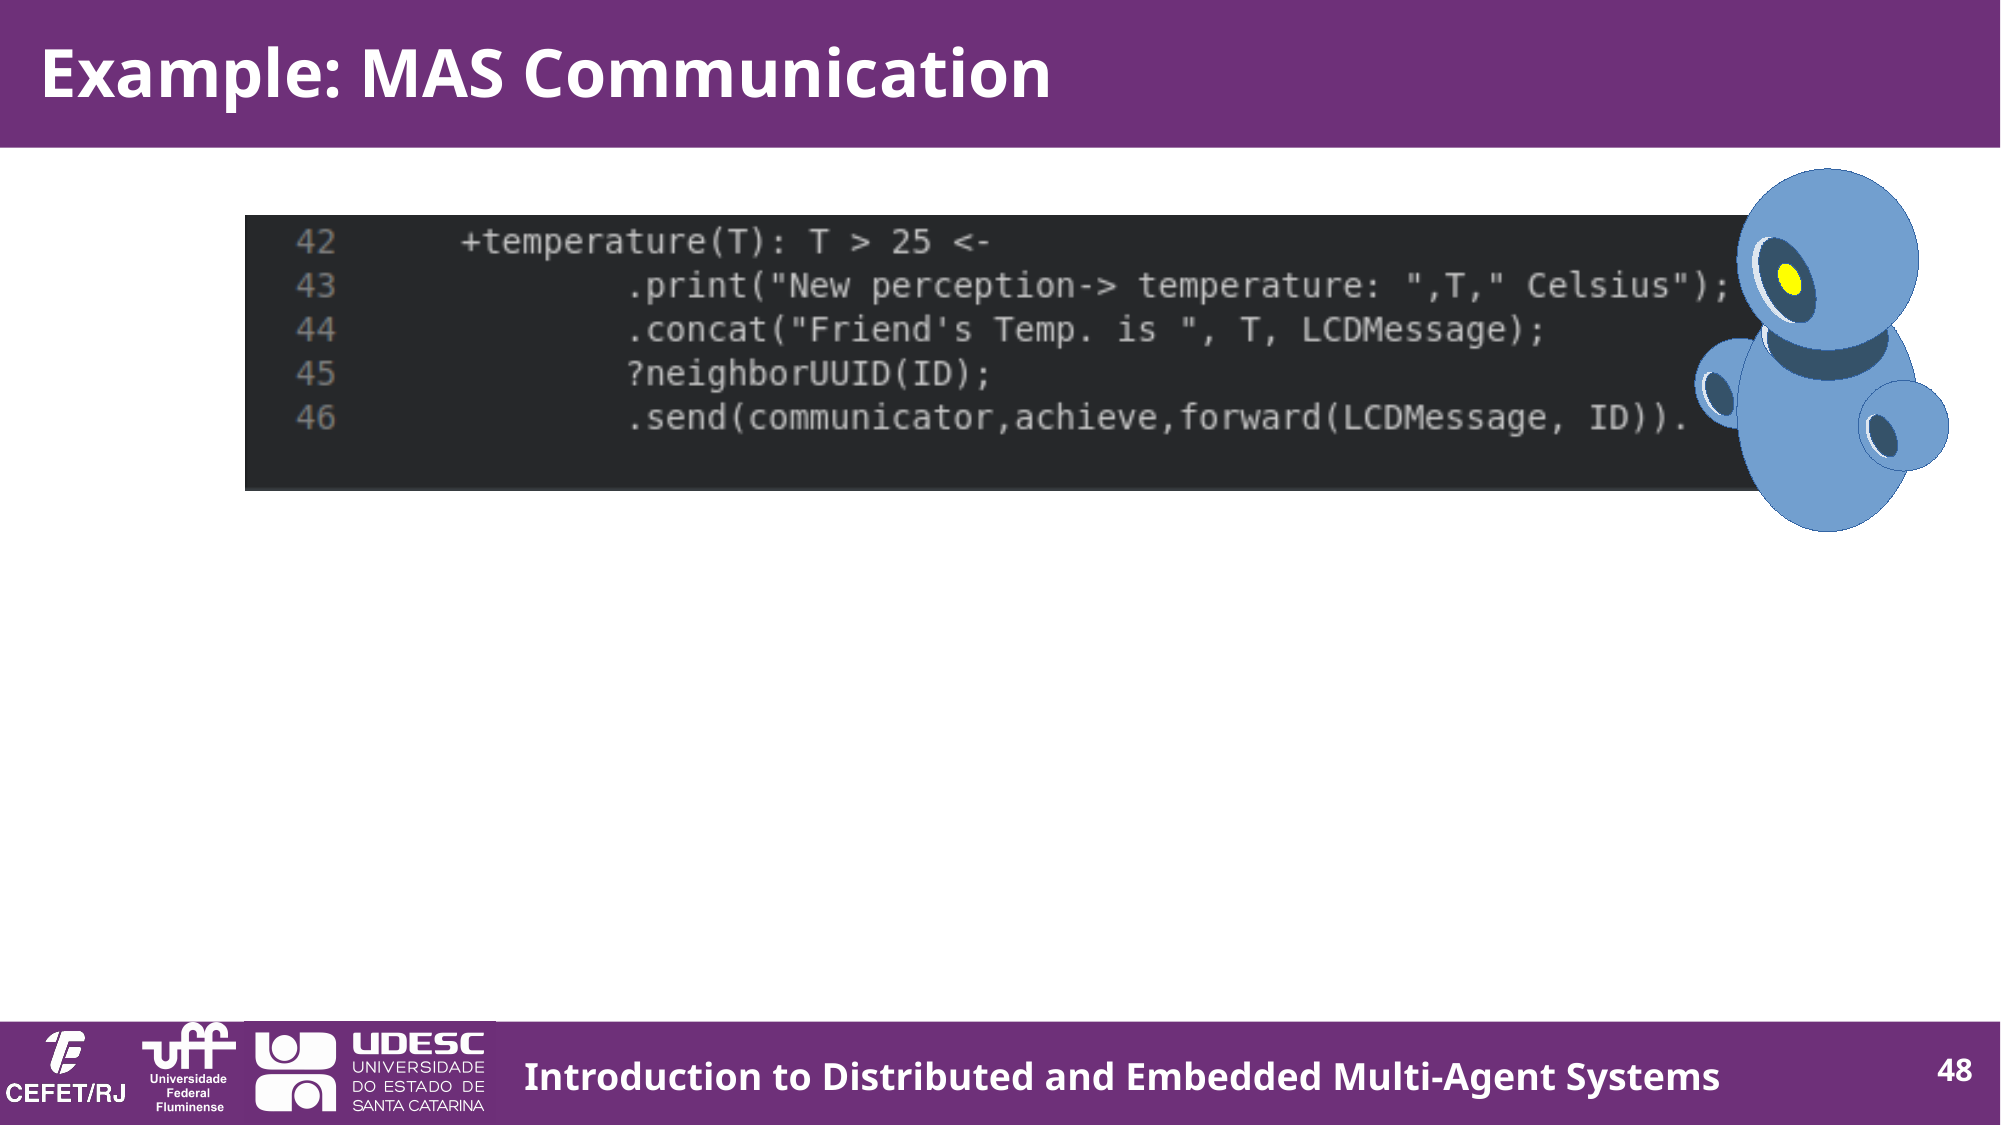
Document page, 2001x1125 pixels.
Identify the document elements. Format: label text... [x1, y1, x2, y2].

picture [6, 1009, 125, 1125]
text_box [1694, 168, 1949, 532]
picture [141, 1021, 237, 1117]
picture [244, 1021, 496, 1123]
picture [245, 215, 1762, 491]
text_box Example: MAS Communication [25, 23, 1999, 119]
